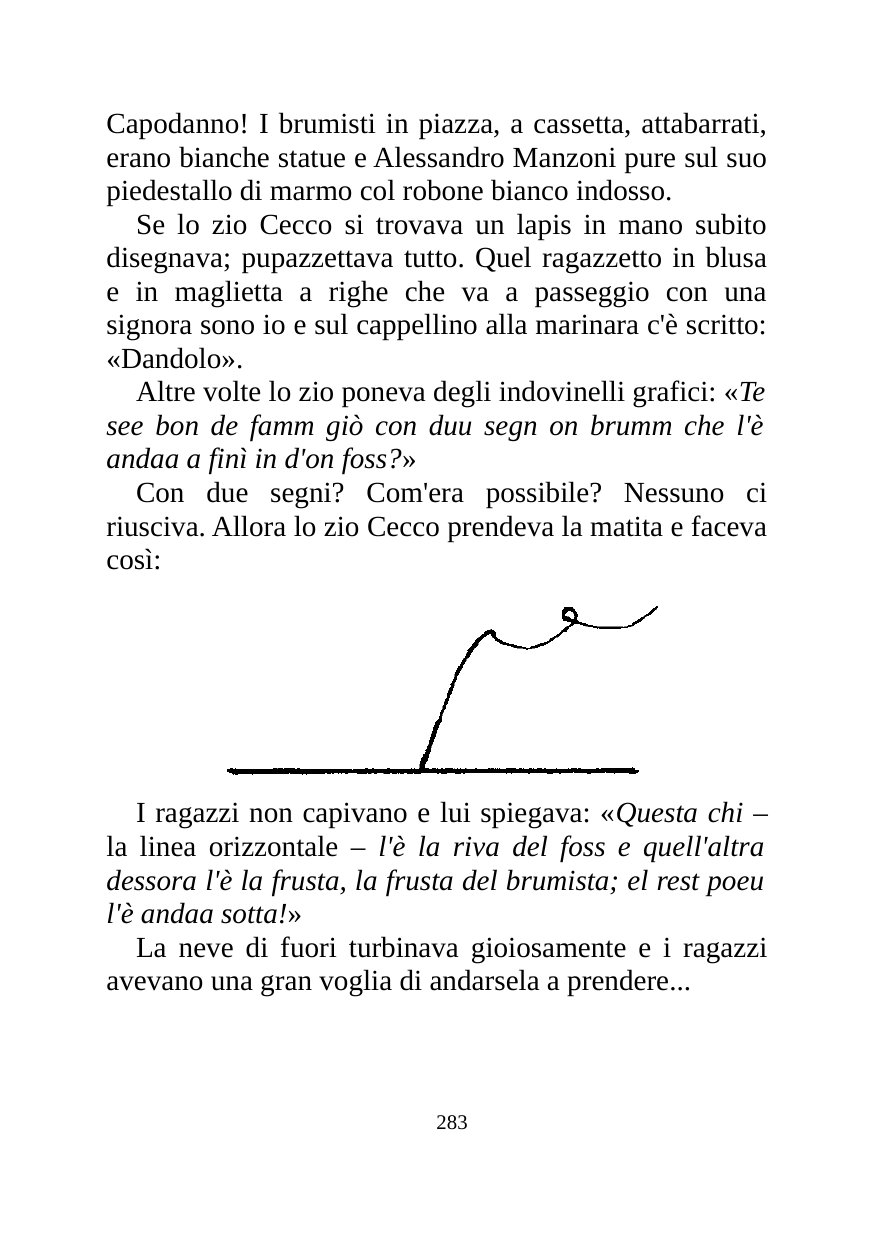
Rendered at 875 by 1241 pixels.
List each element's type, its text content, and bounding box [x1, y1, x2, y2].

picture [206, 585, 668, 787]
text Capodanno! I brumisti in piazza, a cassetta, attabarrati, erano bianche statue e Alessandro Manzoni pure sul suo piedestallo di marmo col robone bianco indosso. [106, 106, 768, 207]
text Altre volte lo zio poneva degli indovinelli grafici: «Te see bon de famm giò con duu segn on brumm che l'è andaa a finì in d'on foss?» [106, 374, 768, 475]
text Se lo zio Cecco si trovava un lapis in mano subito disegnava; pupazzettava tutto. Quel ragazzetto in blusa e in maglietta a righe che va a passeggio con una signora sono io e sul cappellino alla marinara c'è scritto: «Dandolo». [106, 207, 768, 374]
text I ragazzi non capivano e lui spiegava: «Questa chi – la linea orizzontale – l'è la riva del foss e quell'altra dessora l'è la frusta, la frusta del brumista; el rest poeu l'è andaa sotta!» [106, 796, 768, 930]
text La neve di fuori turbinava gioiosamente e i ragazzi avevano una gran voglia di andarsela a prendere... [106, 930, 768, 997]
text Con due segni? Com'era possibile? Nessuno ci riusciva. Allora lo zio Cecco prendeva la matita e faceva così: [106, 475, 768, 576]
